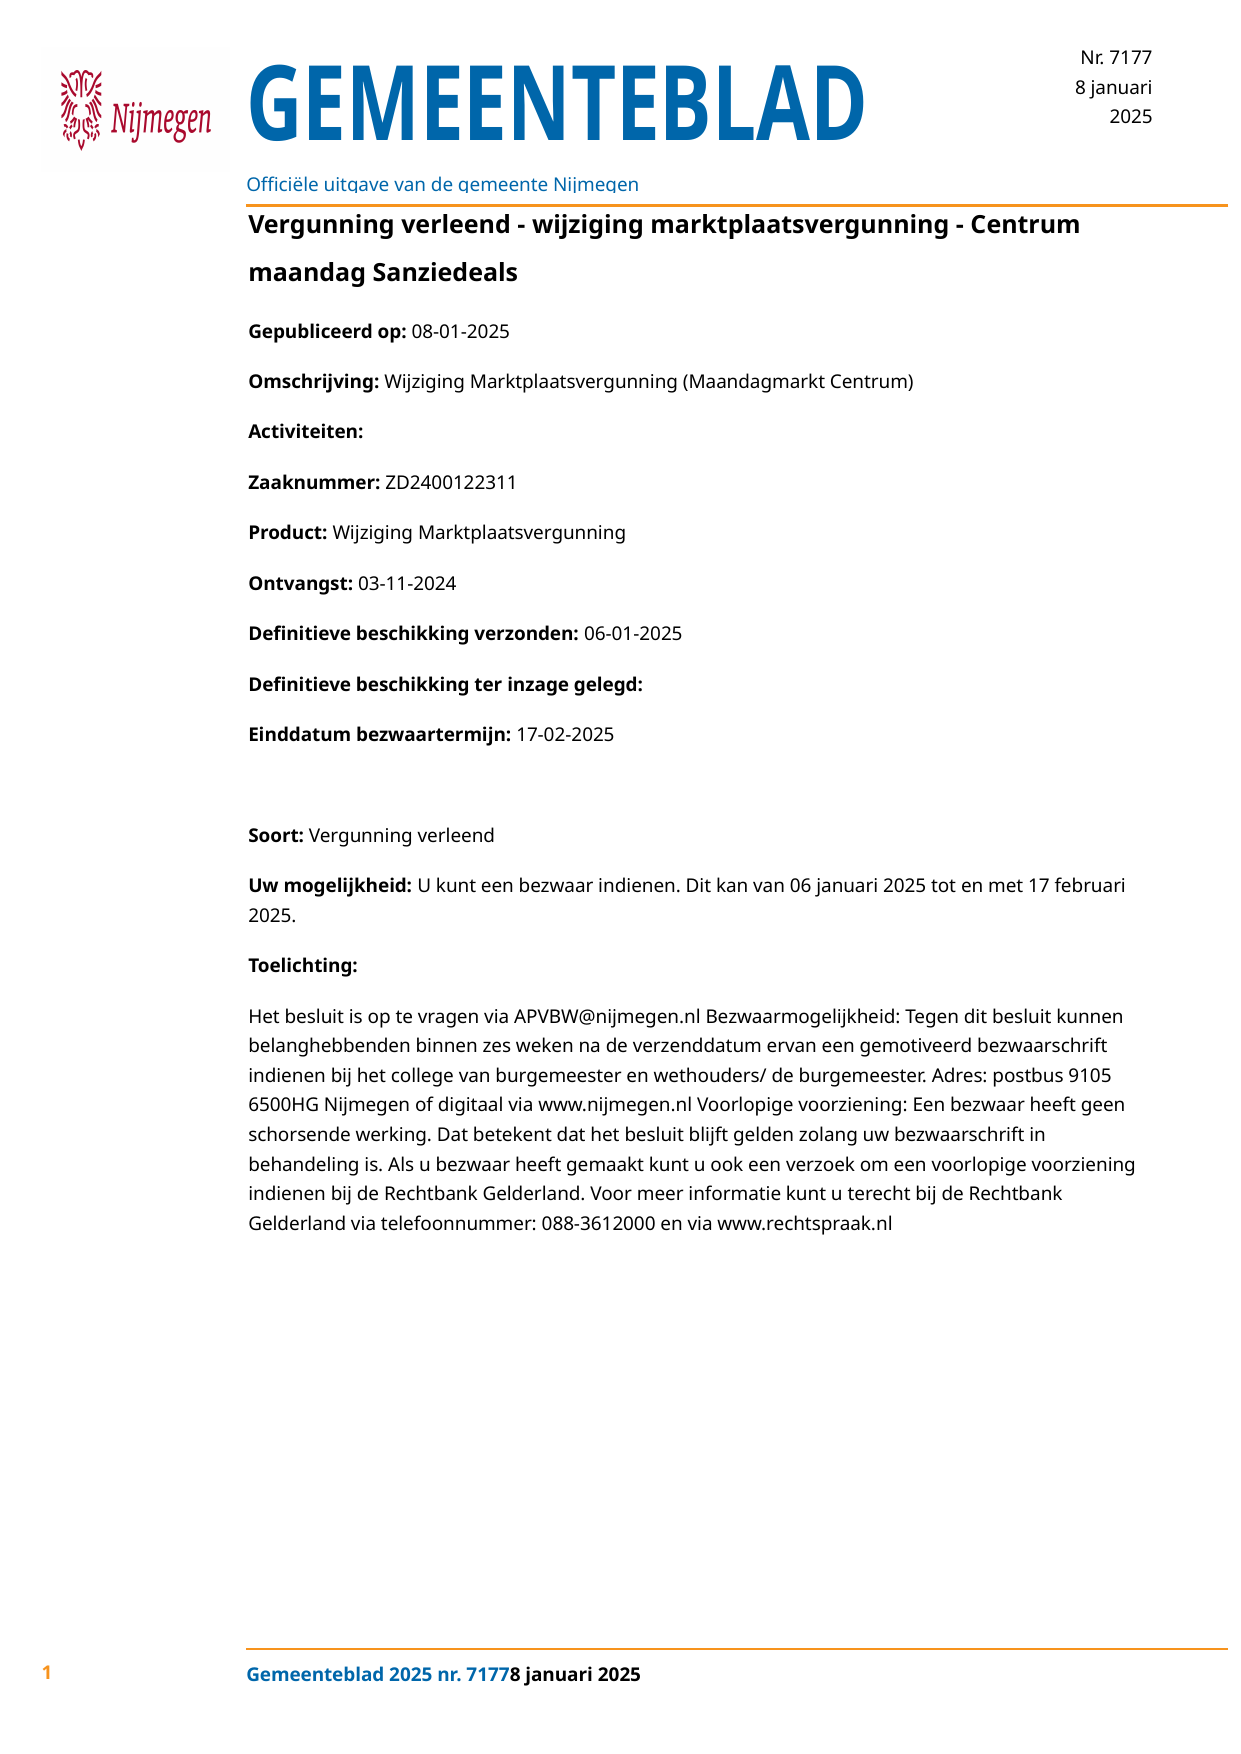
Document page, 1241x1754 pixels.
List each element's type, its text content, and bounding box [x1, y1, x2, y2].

text Vergunning verleend - wijziging marktplaatsvergunning - Centrum maandag Sanziedeals [248, 207, 1152, 288]
text Product: Wijziging Marktplaatsvergunning [248, 519, 1152, 545]
text Gepubliceerd op: 08-01-2025 [248, 318, 1152, 344]
text Omschrijving: Wijziging Marktplaatsvergunning (Maandagmarkt Centrum) [248, 368, 1152, 394]
text Zaaknummer: ZD2400122311 [248, 469, 1152, 495]
text Ontvangst: 03-11-2024 [248, 570, 1152, 596]
text Toelichting: [248, 952, 1152, 978]
picture [41, 47, 231, 172]
text Einddatum bezwaartermijn: 17-02-2025 [248, 721, 1152, 747]
text Uw mogelijkheid: U kunt een bezwaar indienen. Dit kan van 06 januari 2025 tot en met 17 februari 2025. [248, 872, 1152, 928]
text Definitieve beschikking ter inzage gelegd: [248, 671, 1152, 697]
text Activiteiten: [248, 419, 1152, 444]
text Soort: Vergunning verleend [248, 822, 1152, 848]
text Het besluit is op te vragen via APVBW@nijmegen.nl Bezwaarmogelijkheid: Tegen dit besluit kunnen belanghebbenden binnen zes weken na de verzenddatum ervan een gemotiveerd bezwaarschrift indienen bij het college van burgemeester en wethouders/ de burgemeester. Adres: postbus 9105 6500HG Nijmegen of digitaal via www.nijmegen.nl Voorlopige voorziening: Een bezwaar heeft geen schorsende werking. Dat betekent dat het besluit blijft gelden zolang uw bezwaarschrift in behandeling is. Als u bezwaar heeft gemaakt kunt u ook een verzoek om een voorlopige voorziening indienen bij de Rechtbank Gelderland. Voor meer informatie kunt u terecht bij de Rechtbank Gelderland via telefoonnummer: 088-3612000 en via www.rechtspraak.nl [248, 1003, 1152, 1236]
text Definitieve beschikking verzonden: 06-01-2025 [248, 620, 1152, 646]
